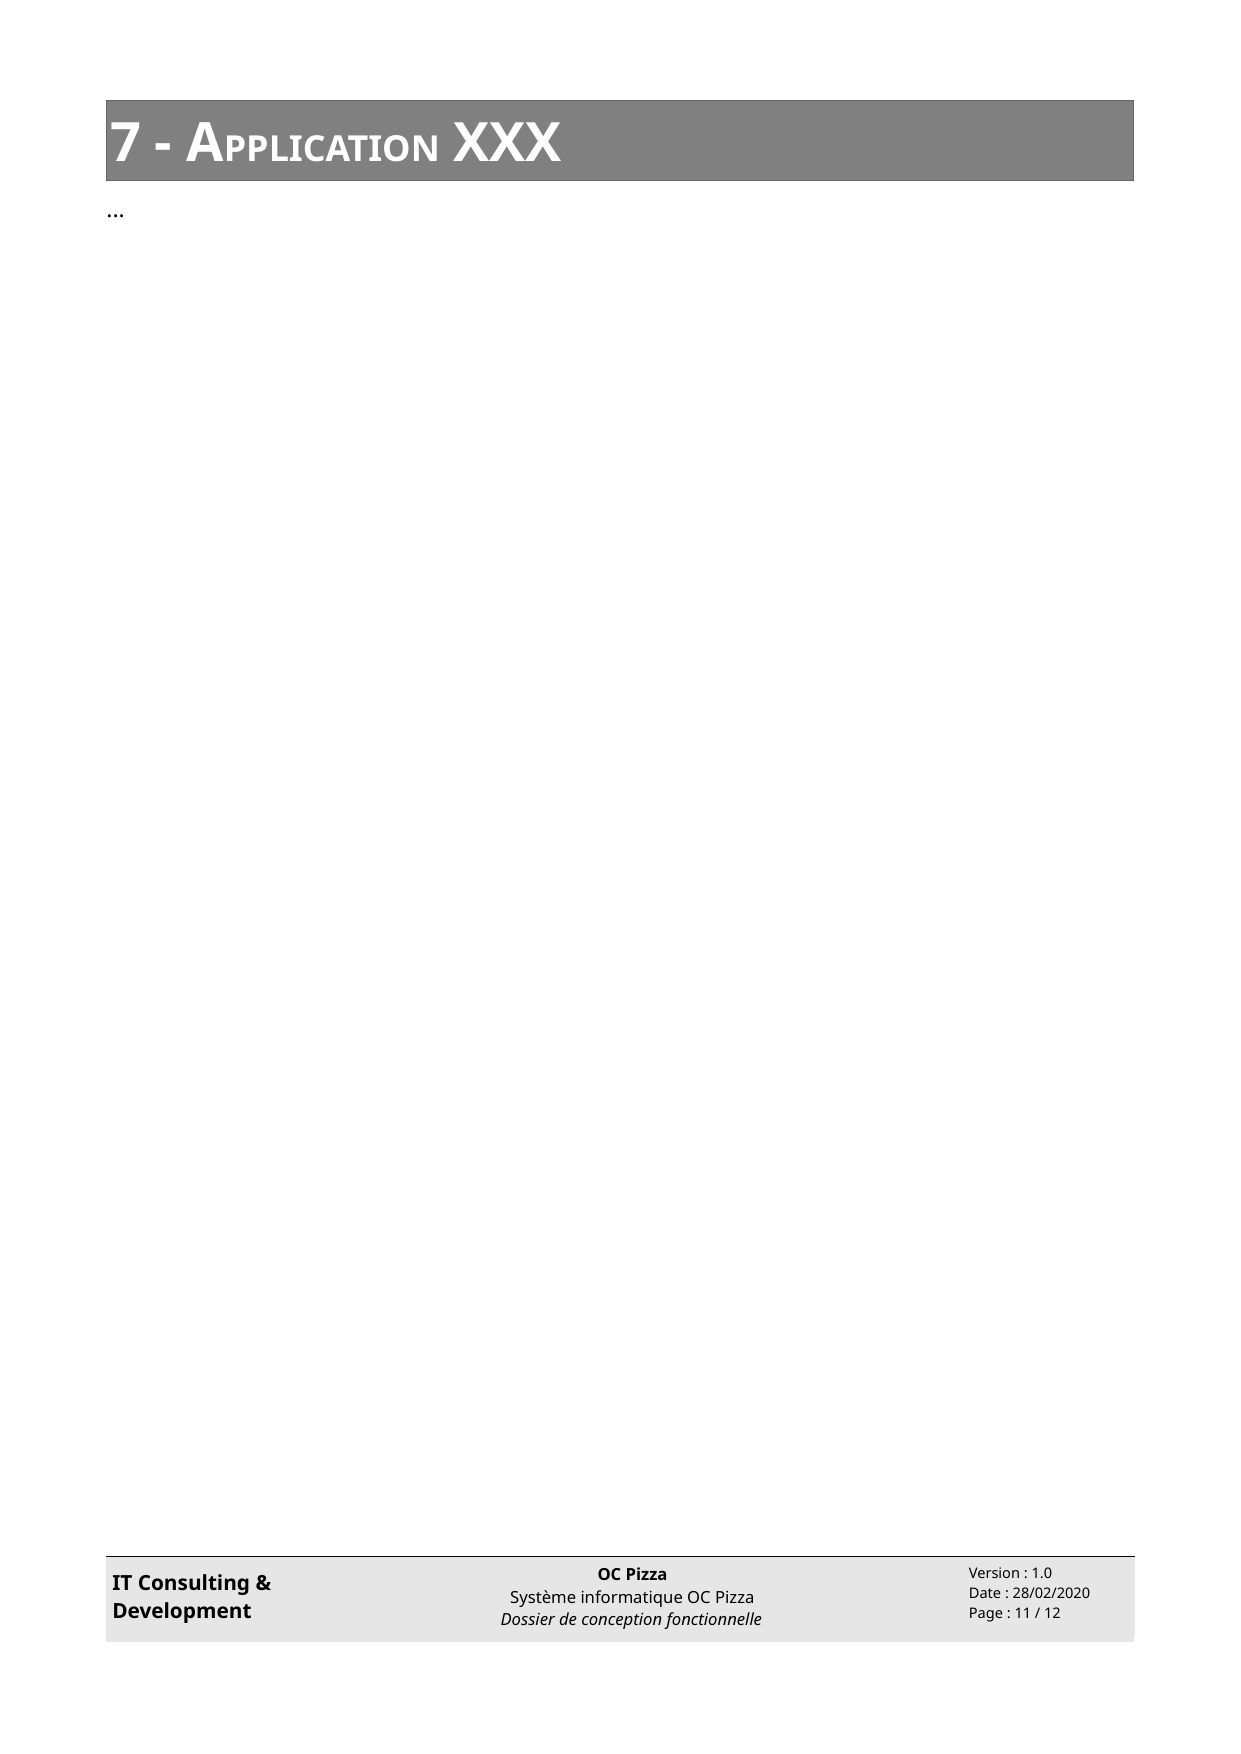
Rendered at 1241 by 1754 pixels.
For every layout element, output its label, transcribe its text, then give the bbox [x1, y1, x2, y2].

subtitle Application XXX [107, 101, 1133, 180]
text ... [106, 193, 1134, 225]
